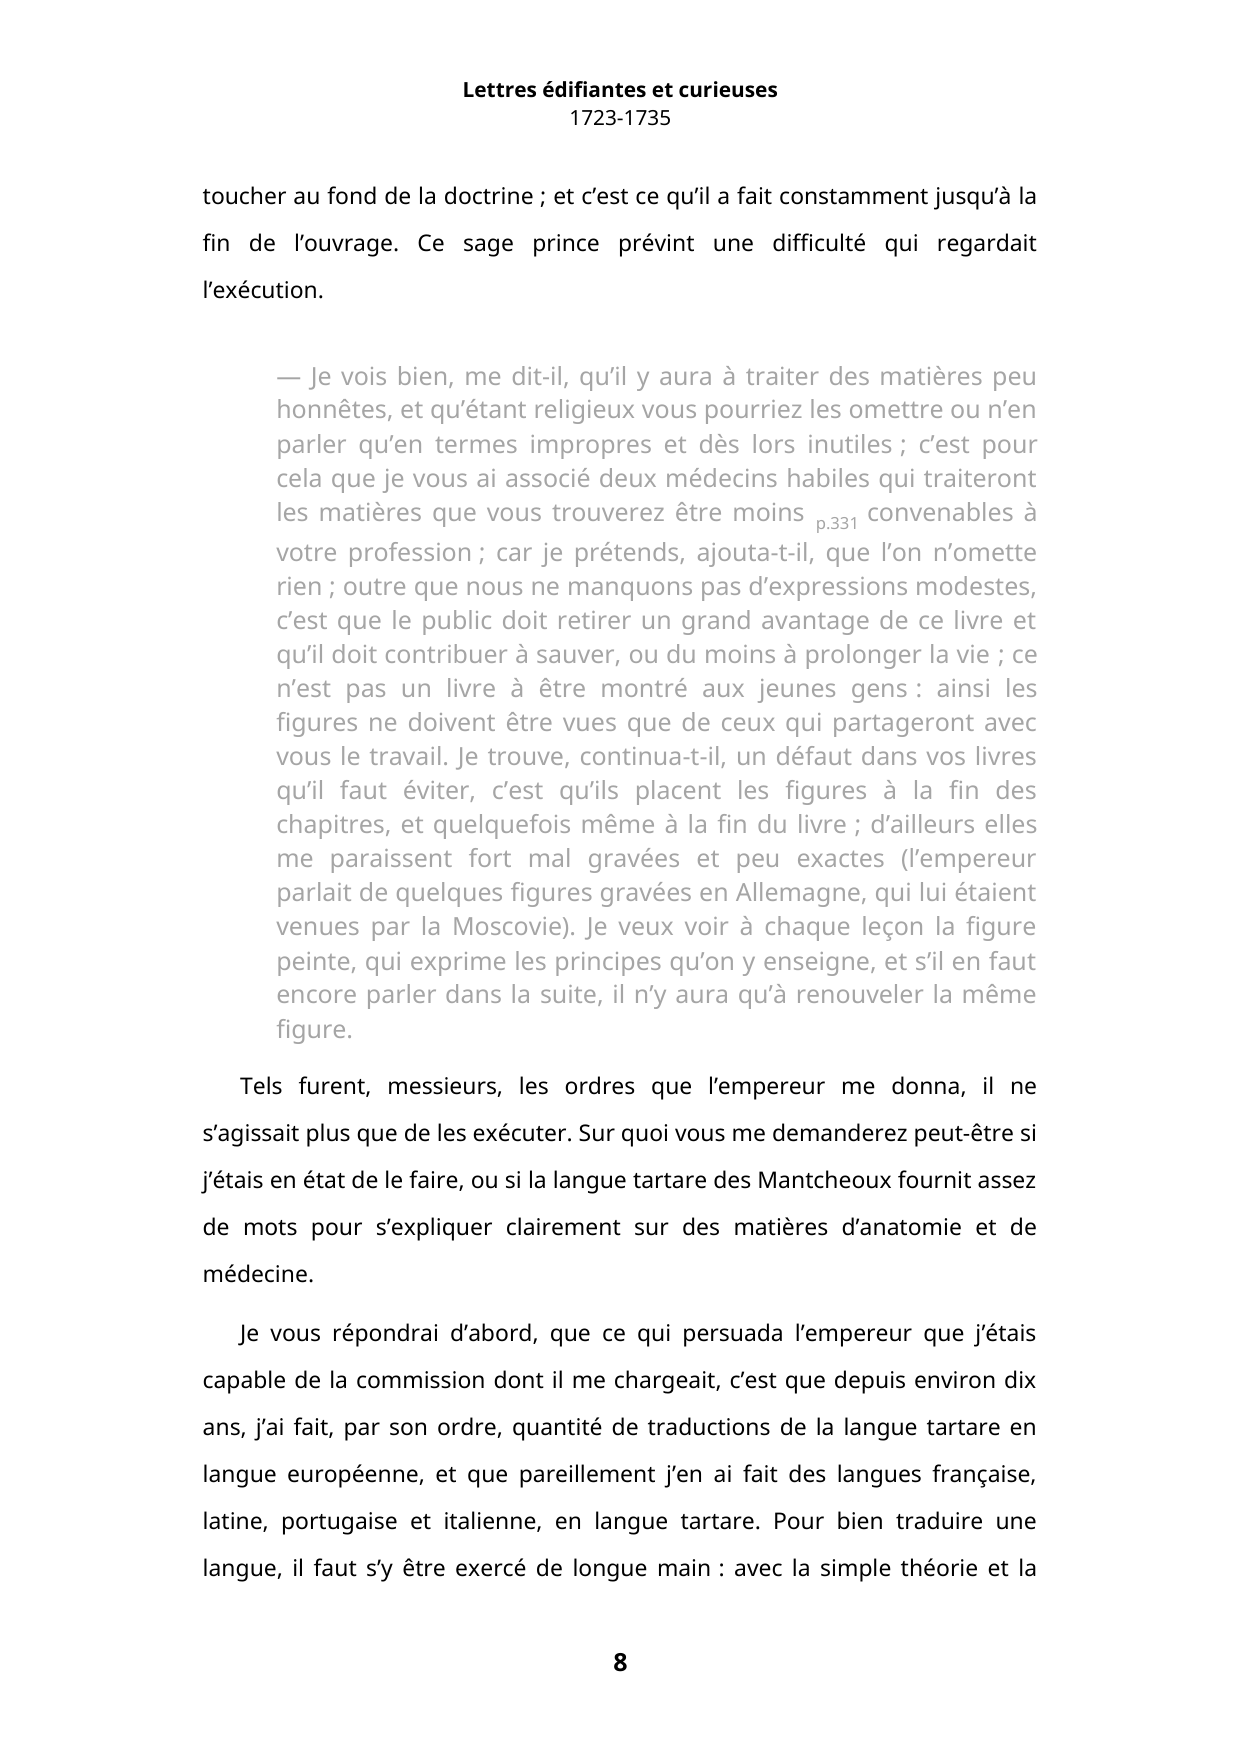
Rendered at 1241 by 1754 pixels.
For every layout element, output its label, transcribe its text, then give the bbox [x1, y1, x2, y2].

text Tels furent, messieurs, les ordres que l’empereur me donna, il ne s’agissait plus que de les exécuter. Sur quoi vous me demanderez peut-être si j’étais en état de le faire, ou si la langue tartare des Mantcheoux fournit assez de mots pour s’expliquer clairement sur des matières d’anatomie et de médecine. [202, 1070, 1038, 1289]
text — Je vois bien, me dit-il, qu’il y aura à traiter des matières peu honnêtes, et qu’étant religieux vous pourriez les omettre ou n’en parler qu’en termes impropres et dès lors inutiles ; c’est pour cela que je vous ai associé deux médecins habiles qui traiteront les matières que vous trouverez être moins p.331 convenables à votre profession ; car je prétends, ajouta-t-il, que l’on n’omette rien ; outre que nous ne manquons pas d’expressions modestes, c’est que le public doit retirer un grand avantage de ce livre et qu’il doit contribuer à sauver, ou du moins à prolonger la vie ; ce n’est pas un livre à être montré aux jeunes gens : ainsi les figures ne doivent être vues que de ceux qui partageront avec vous le travail. Je trouve, continua-t-il, un défaut dans vos livres qu’il faut éviter, c’est qu’ils placent les figures à la fin des chapitres, et quelquefois même à la fin du livre ; d’ailleurs elles me paraissent fort mal gravées et peu exactes (l’empereur parlait de quelques figures gravées en Allemagne, qui lui étaient venues par la Moscovie). Je veux voir à chaque leçon la figure peinte, qui exprime les principes qu’on y enseigne, et s’il en faut encore parler dans la suite, il n’y aura qu’à renouveler la même figure. [276, 358, 1038, 1045]
text Je vous répondrai d’abord, que ce qui persuada l’empereur que j’étais capable de la commission dont il me chargeait, c’est que depuis environ dix ans, j’ai fait, par son ordre, quantité de traductions de la langue tartare en langue européenne, et que pareillement j’en ai fait des langues française, latine, portugaise et italienne, en langue tartare. Pour bien traduire une langue, il faut s’y être exercé de longue main : avec la simple théorie et la [202, 1317, 1038, 1583]
text toucher au fond de la doctrine ; et c’est ce qu’il a fait constamment jusqu’à la fin de l’ouvrage. Ce sage prince prévint une difficulté qui regardait l’exécution. [202, 180, 1038, 305]
